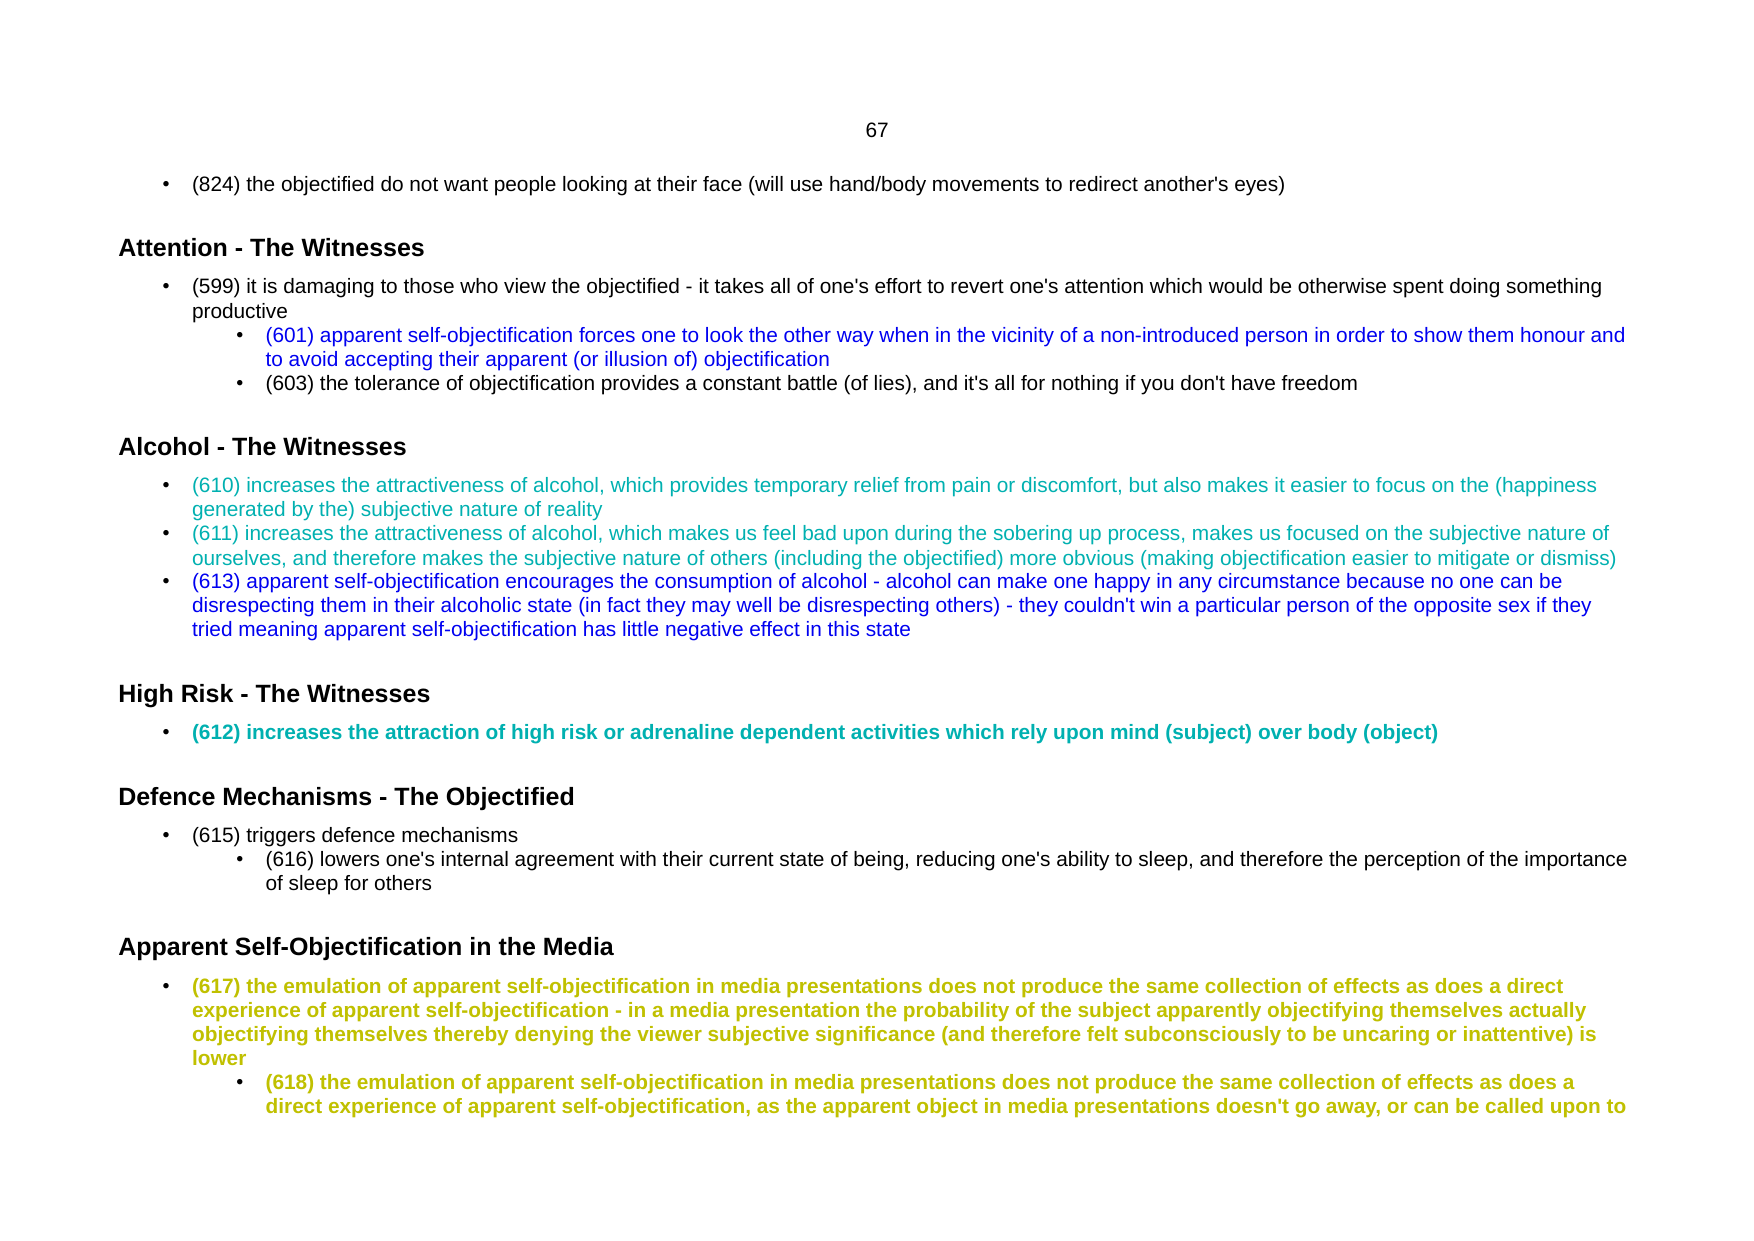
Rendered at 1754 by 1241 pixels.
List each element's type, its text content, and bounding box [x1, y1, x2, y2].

subtitle Defence Mechanisms - The Objectified [118, 782, 1636, 810]
list (612) increases the attraction of high risk or adrenaline dependent activities which rely upon mind (subject) over body (object) [162, 720, 1636, 744]
list (617) the emulation of apparent self-objectification in media presentations does not produce the same collection of effects as does a direct experience of apparent self-objectification - in a media presentation the probability of the subject apparently objectifying themselves actually objectifying themselves thereby denying the viewer subjective significance (and therefore felt subconsciously to be uncaring or inattentive) is lower [162, 974, 1636, 1069]
list (618) the emulation of apparent self-objectification in media presentations does not produce the same collection of effects as does a direct experience of apparent self-objectification, as the apparent object in media presentations doesn't go away, or can be called upon to [236, 1069, 1636, 1118]
list (599) it is damaging to those who view the objectified - it takes all of one's effort to revert one's attention which would be otherwise spent doing something productive [162, 274, 1636, 322]
subtitle Apparent Self-Objectification in the Media [118, 932, 1636, 961]
subtitle Attention - The Witnesses [118, 233, 1636, 262]
subtitle Alcohol - The Witnesses [118, 432, 1636, 461]
list (601) apparent self-objectification forces one to look the other way when in the vicinity of a non-introduced person in order to show them honour and to avoid accepting their apparent (or illusion of) objectification [236, 322, 1636, 370]
list (611) increases the attractiveness of alcohol, which makes us feel bad upon during the sobering up process, makes us focused on the subjective nature of ourselves, and therefore makes the subjective nature of others (including the objectified) more obvious (making objectification easier to mitigate or dismiss) [162, 521, 1636, 569]
list (603) the tolerance of objectification provides a constant battle (of lies), and it's all for nothing if you don't have freedom [236, 370, 1636, 394]
list (610) increases the attractiveness of alcohol, which provides temporary relief from pain or discomfort, but also makes it easier to focus on the (happiness generated by the) subjective nature of reality [162, 473, 1636, 521]
list (613) apparent self-objectification encourages the consumption of alcohol - alcohol can make one happy in any circumstance because no one can be disrespecting them in their alcoholic state (in fact they may well be disrespecting others) - they couldn't win a particular person of the opposite sex if they tried meaning apparent self-objectification has little negative effect in this state [162, 569, 1636, 641]
list (615) triggers defence mechanisms [162, 823, 1636, 847]
list (616) lowers one's internal agreement with their current state of being, reducing one's ability to sleep, and therefore the perception of the importance of sleep for others [236, 847, 1636, 895]
subtitle High Risk - The Witnesses [118, 679, 1636, 707]
list (824) the objectified do not want people looking at their face (will use hand/body movements to redirect another's eyes) [162, 172, 1636, 196]
